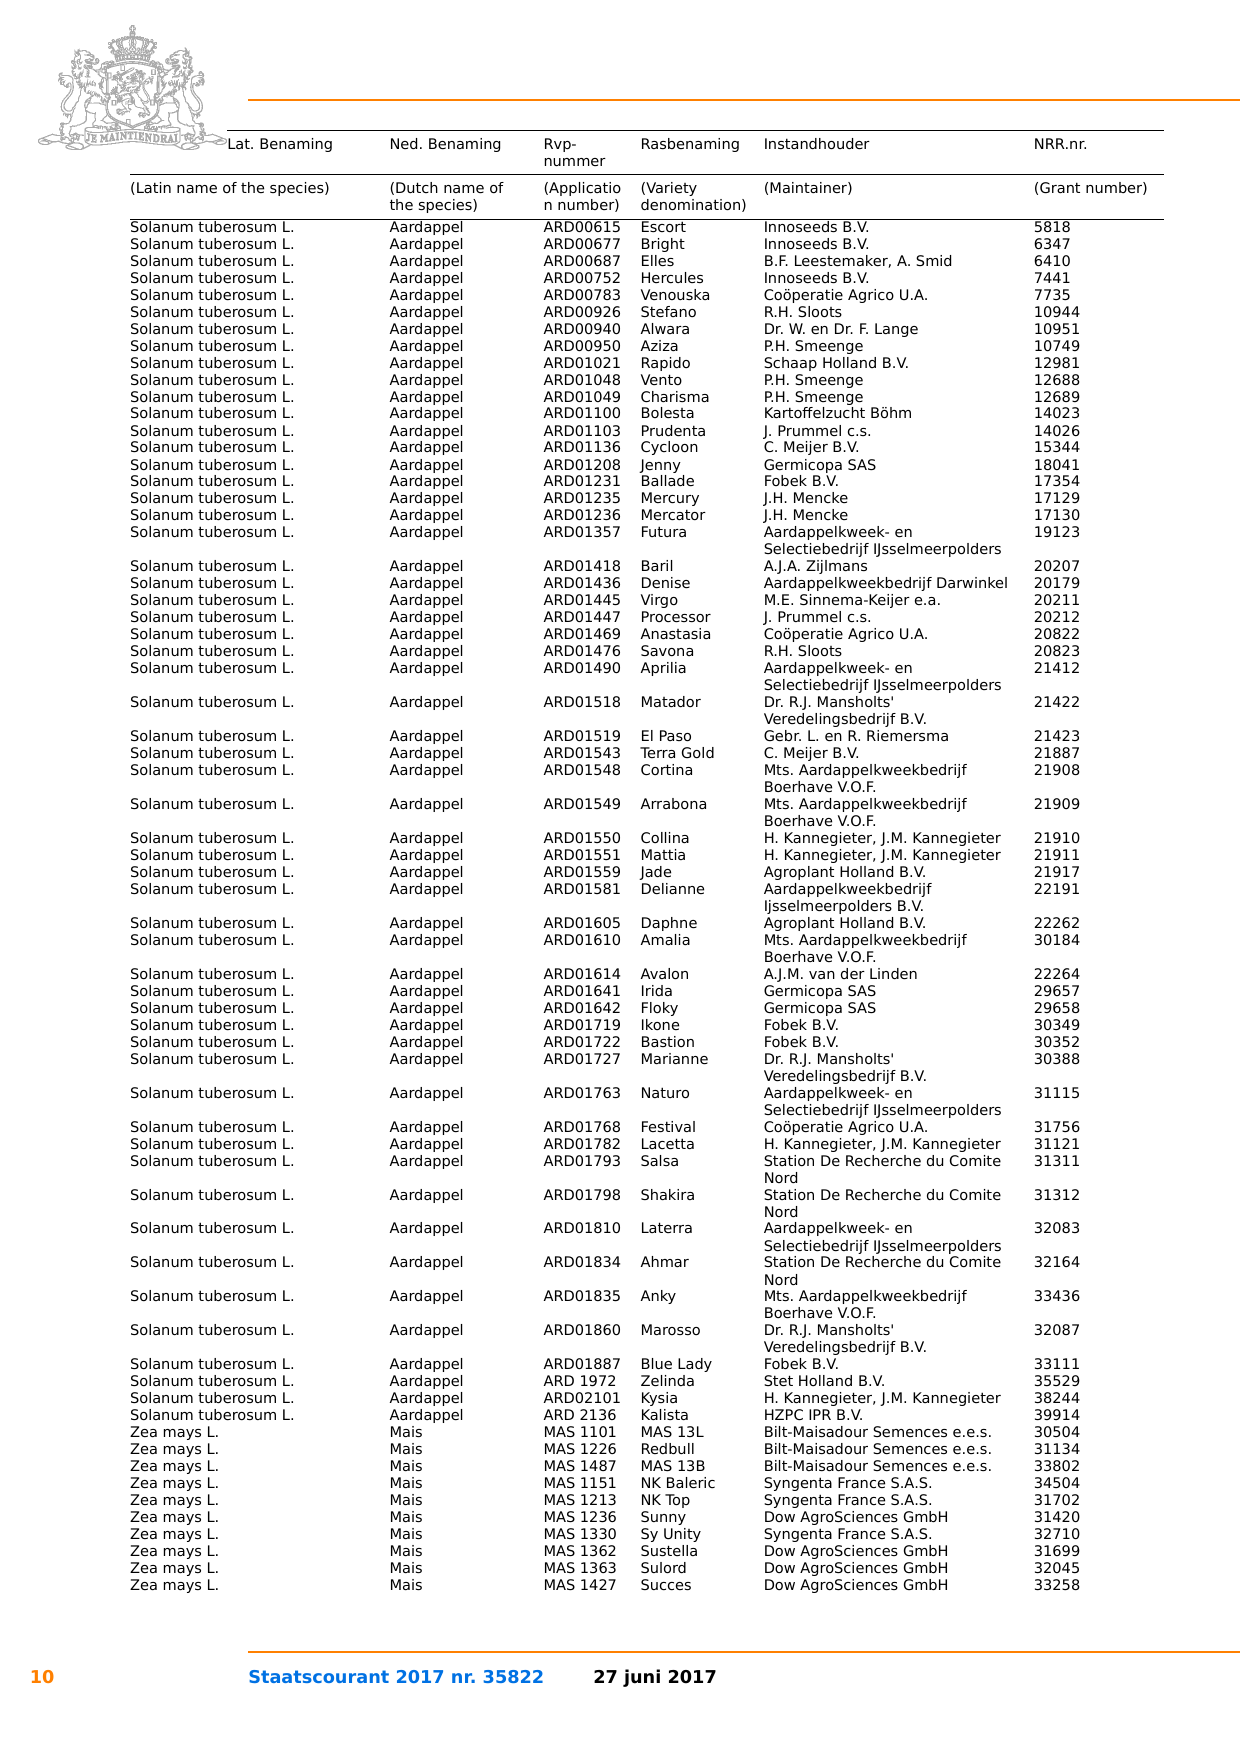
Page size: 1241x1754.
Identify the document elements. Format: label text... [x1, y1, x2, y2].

table_cell Delianne [635, 881, 758, 915]
table_cell Aardappel [384, 1034, 537, 1051]
table_cell Aardappel [384, 558, 537, 575]
table_cell 6410 [1028, 253, 1163, 269]
table_cell Zea mays L. [130, 1492, 383, 1509]
table_cell Solanum tuberosum L. [130, 762, 383, 796]
table_cell Aardappel [384, 507, 537, 524]
table_cell Solanum tuberosum L. [130, 558, 383, 575]
table_cell ARD00677 [537, 236, 634, 253]
table_cell 21908 [1028, 762, 1163, 796]
table_cell 31702 [1028, 1492, 1163, 1509]
table_cell (Latin name of the species) [130, 175, 383, 219]
table_cell Solanum tuberosum L. [130, 609, 383, 626]
table_cell Solanum tuberosum L. [130, 1051, 383, 1084]
table_cell Aardappel [384, 643, 537, 660]
table_cell Gebr. L. en R. Riemersma [758, 728, 1028, 745]
table_cell MAS 1101 [537, 1424, 634, 1441]
table_cell ARD01887 [537, 1356, 634, 1373]
table_cell Aardappel [384, 1373, 537, 1390]
table_cell Kysia [635, 1390, 758, 1407]
table_cell Blue Lady [635, 1356, 758, 1373]
table_cell Solanum tuberosum L. [130, 1000, 383, 1017]
table_cell Bastion [635, 1034, 758, 1051]
table_cell Aardappel [384, 575, 537, 592]
table_cell Solanum tuberosum L. [130, 830, 383, 847]
table_cell MAS 1213 [537, 1492, 634, 1509]
table_cell Avalon [635, 966, 758, 983]
table_cell Zea mays L. [130, 1577, 383, 1594]
table_cell Solanum tuberosum L. [130, 355, 383, 371]
table_cell Zea mays L. [130, 1424, 383, 1441]
table_cell Aardappel [384, 983, 537, 1000]
table_cell ARD01719 [537, 1017, 634, 1034]
table_cell ARD01763 [537, 1085, 634, 1118]
table_cell Dow AgroSciences GmbH [758, 1543, 1028, 1560]
table_cell Station De Recherche du Comite Nord [758, 1186, 1028, 1220]
table_cell C. Meijer B.V. [758, 745, 1028, 762]
table_header Instandhouder [758, 131, 1028, 174]
table_cell ARD01768 [537, 1119, 634, 1136]
table_cell Virgo [635, 592, 758, 609]
table_cell 33436 [1028, 1288, 1163, 1322]
table_cell 17354 [1028, 473, 1163, 490]
table_cell MAS 1362 [537, 1543, 634, 1560]
table_cell Cortina [635, 762, 758, 796]
table_cell Aardappelkweek- en Selectiebedrijf IJsselmeerpolders [758, 1085, 1028, 1118]
table_cell ARD00926 [537, 304, 634, 321]
table_cell Aardappel [384, 1085, 537, 1118]
table_cell ARD01447 [537, 609, 634, 626]
table_cell Aardappelkweekbedrijf Ijsselmeerpolders B.V. [758, 881, 1028, 915]
table_cell Solanum tuberosum L. [130, 321, 383, 337]
table_cell 20211 [1028, 592, 1163, 609]
table_cell Aardappel [384, 1356, 537, 1373]
table_cell Succes [635, 1577, 758, 1594]
table_cell Zea mays L. [130, 1526, 383, 1543]
table_cell ARD01518 [537, 694, 634, 728]
table_cell Arrabona [635, 796, 758, 830]
table_cell ARD01469 [537, 626, 634, 643]
table_cell ARD01550 [537, 830, 634, 847]
table_cell Stefano [635, 304, 758, 321]
table_cell Aardappel [384, 915, 537, 932]
table_cell Aardappel [384, 881, 537, 915]
table_cell ARD01722 [537, 1034, 634, 1051]
table_cell Collina [635, 830, 758, 847]
table_cell 20207 [1028, 558, 1163, 575]
table_cell 19123 [1028, 524, 1163, 558]
table_cell Futura [635, 524, 758, 558]
table_cell R.H. Sloots [758, 304, 1028, 321]
table_cell ARD01548 [537, 762, 634, 796]
table_cell ARD01236 [537, 507, 634, 524]
table_cell 21422 [1028, 694, 1163, 728]
table_cell Jade [635, 864, 758, 881]
table_cell Solanum tuberosum L. [130, 220, 383, 236]
table_cell ARD01641 [537, 983, 634, 1000]
table_cell Aardappel [384, 694, 537, 728]
table_cell Dr. W. en Dr. F. Lange [758, 321, 1028, 337]
table_cell ARD01235 [537, 490, 634, 507]
table_cell Aardappel [384, 1186, 537, 1220]
table_cell Aardappel [384, 371, 537, 388]
table_cell ARD01810 [537, 1220, 634, 1254]
table_cell Solanum tuberosum L. [130, 1322, 383, 1356]
table_cell Solanum tuberosum L. [130, 1356, 383, 1373]
table_cell Innoseeds B.V. [758, 220, 1028, 236]
table_cell ARD01519 [537, 728, 634, 745]
table_cell Aardappel [384, 660, 537, 694]
table_cell ARD01581 [537, 881, 634, 915]
table_cell Laterra [635, 1220, 758, 1254]
table_cell Processor [635, 609, 758, 626]
table_cell Kartoffelzucht Böhm [758, 405, 1028, 422]
table_cell MAS 13B [635, 1458, 758, 1475]
table_cell H. Kannegieter, J.M. Kannegieter [758, 847, 1028, 864]
table_cell ARD01860 [537, 1322, 634, 1356]
table_cell Solanum tuberosum L. [130, 966, 383, 983]
table_cell Solanum tuberosum L. [130, 253, 383, 269]
table_cell Aardappel [384, 1000, 537, 1017]
table_cell Aardappel [384, 796, 537, 830]
table_cell Dr. R.J. Mansholts' Veredelingsbedrijf B.V. [758, 1322, 1028, 1356]
table_cell (Grant number) [1028, 175, 1163, 219]
table_cell Mais [384, 1424, 537, 1441]
table_cell 31311 [1028, 1153, 1163, 1186]
table_cell MAS 1330 [537, 1526, 634, 1543]
table_cell Mercury [635, 490, 758, 507]
table_cell Dow AgroSciences GmbH [758, 1509, 1028, 1526]
table_cell Jenny [635, 456, 758, 473]
table_cell Solanum tuberosum L. [130, 626, 383, 643]
table_cell P.H. Smeenge [758, 371, 1028, 388]
table_cell ARD02101 [537, 1390, 634, 1407]
table_cell MAS 13L [635, 1424, 758, 1441]
table_cell 5818 [1028, 220, 1163, 236]
table_cell Solanum tuberosum L. [130, 304, 383, 321]
table_cell HZPC IPR B.V. [758, 1407, 1028, 1424]
table_cell Aardappel [384, 338, 537, 354]
table_cell Aardappel [384, 592, 537, 609]
table_cell Aardappel [384, 490, 537, 507]
table_cell Solanum tuberosum L. [130, 694, 383, 728]
table_cell ARD01490 [537, 660, 634, 694]
table_cell J. Prummel c.s. [758, 609, 1028, 626]
table_header Ned. Benaming [384, 131, 537, 174]
table_cell Baril [635, 558, 758, 575]
table_cell Zea mays L. [130, 1475, 383, 1492]
table_cell 7735 [1028, 287, 1163, 303]
table_cell 10749 [1028, 338, 1163, 354]
table_cell 18041 [1028, 456, 1163, 473]
table_cell 32164 [1028, 1254, 1163, 1288]
table_cell ARD01136 [537, 439, 634, 456]
table_cell Schaap Holland B.V. [758, 355, 1028, 371]
table_cell Aardappel [384, 932, 537, 966]
table_cell 34504 [1028, 1475, 1163, 1492]
table_cell 33802 [1028, 1458, 1163, 1475]
table_cell Redbull [635, 1441, 758, 1458]
table_cell Solanum tuberosum L. [130, 847, 383, 864]
table_cell 12981 [1028, 355, 1163, 371]
table_cell 31134 [1028, 1441, 1163, 1458]
table_cell 20822 [1028, 626, 1163, 643]
table_cell Mais [384, 1475, 537, 1492]
table_cell Rapido [635, 355, 758, 371]
table_cell Terra Gold [635, 745, 758, 762]
table_cell P.H. Smeenge [758, 338, 1028, 354]
table_cell Solanum tuberosum L. [130, 1373, 383, 1390]
table_cell Cycloon [635, 439, 758, 456]
table_cell Solanum tuberosum L. [130, 1153, 383, 1186]
table_cell Solanum tuberosum L. [130, 728, 383, 745]
table_cell 31699 [1028, 1543, 1163, 1560]
table_cell ARD01231 [537, 473, 634, 490]
table_cell ARD01436 [537, 575, 634, 592]
table_header Rasbenaming [635, 131, 758, 174]
table_cell Solanum tuberosum L. [130, 371, 383, 388]
table_cell Mts. Aardappelkweekbedrijf Boerhave V.O.F. [758, 762, 1028, 796]
table_cell 21423 [1028, 728, 1163, 745]
table_cell ARD01614 [537, 966, 634, 983]
table_cell 30504 [1028, 1424, 1163, 1441]
table_cell 32087 [1028, 1322, 1163, 1356]
table_cell Ahmar [635, 1254, 758, 1288]
table_cell ARD01549 [537, 796, 634, 830]
table_cell 30184 [1028, 932, 1163, 966]
table_cell ARD01021 [537, 355, 634, 371]
table_cell Solanum tuberosum L. [130, 915, 383, 932]
table_cell Sy Unity [635, 1526, 758, 1543]
table_cell Naturo [635, 1085, 758, 1118]
table_cell A.J.A. Zijlmans [758, 558, 1028, 575]
table_cell ARD01782 [537, 1136, 634, 1152]
table_cell 14026 [1028, 423, 1163, 439]
table_cell A.J.M. van der Linden [758, 966, 1028, 983]
table_cell Aardappel [384, 728, 537, 745]
table_cell Mts. Aardappelkweekbedrijf Boerhave V.O.F. [758, 1288, 1028, 1322]
table_cell (Application number) [537, 175, 634, 219]
table_cell Aardappel [384, 389, 537, 405]
table_cell 21887 [1028, 745, 1163, 762]
table_cell 17130 [1028, 507, 1163, 524]
table_cell Germicopa SAS [758, 983, 1028, 1000]
table_cell Solanum tuberosum L. [130, 456, 383, 473]
table_cell 39914 [1028, 1407, 1163, 1424]
table_cell Solanum tuberosum L. [130, 236, 383, 253]
table_cell Zelinda [635, 1373, 758, 1390]
table_cell C. Meijer B.V. [758, 439, 1028, 456]
table_cell Hercules [635, 270, 758, 287]
table_cell Dr. R.J. Mansholts' Veredelingsbedrijf B.V. [758, 1051, 1028, 1084]
table_cell ARD00950 [537, 338, 634, 354]
table_cell Solanum tuberosum L. [130, 983, 383, 1000]
table_cell ARD00615 [537, 220, 634, 236]
table_cell NK Baleric [635, 1475, 758, 1492]
table_cell Marosso [635, 1322, 758, 1356]
table_cell J.H. Mencke [758, 490, 1028, 507]
table_cell 17129 [1028, 490, 1163, 507]
table_cell Solanum tuberosum L. [130, 1186, 383, 1220]
table_cell 22191 [1028, 881, 1163, 915]
table_cell ARD01103 [537, 423, 634, 439]
table_cell Coöperatie Agrico U.A. [758, 1119, 1028, 1136]
table_cell Anastasia [635, 626, 758, 643]
table_cell Dow AgroSciences GmbH [758, 1577, 1028, 1594]
table_cell Matador [635, 694, 758, 728]
table_cell ARD00752 [537, 270, 634, 287]
table_cell Aardappel [384, 423, 537, 439]
table_cell Fobek B.V. [758, 473, 1028, 490]
table_cell Daphne [635, 915, 758, 932]
table_cell Station De Recherche du Comite Nord [758, 1153, 1028, 1186]
table_cell ARD01642 [537, 1000, 634, 1017]
table_cell Coöperatie Agrico U.A. [758, 626, 1028, 643]
table_cell Kalista [635, 1407, 758, 1424]
table_cell ARD01834 [537, 1254, 634, 1288]
table_cell Aardappel [384, 1220, 537, 1254]
table_cell Syngenta France S.A.S. [758, 1526, 1028, 1543]
table_cell 14023 [1028, 405, 1163, 422]
table_cell Aardappel [384, 1254, 537, 1288]
table_cell Solanum tuberosum L. [130, 1254, 383, 1288]
table_cell Bilt-Maisadour Semences e.e.s. [758, 1424, 1028, 1441]
table_cell ARD01049 [537, 389, 634, 405]
table_cell Aardappel [384, 1017, 537, 1034]
table_cell Germicopa SAS [758, 1000, 1028, 1017]
table_cell Solanum tuberosum L. [130, 389, 383, 405]
table_cell Aardappel [384, 220, 537, 236]
table_cell 12689 [1028, 389, 1163, 405]
table_cell Syngenta France S.A.S. [758, 1492, 1028, 1509]
table_cell ARD01208 [537, 456, 634, 473]
table_cell ARD01476 [537, 643, 634, 660]
table_cell Sustella [635, 1543, 758, 1560]
table_cell 32083 [1028, 1220, 1163, 1254]
table_cell 32045 [1028, 1560, 1163, 1577]
table_cell Solanum tuberosum L. [130, 338, 383, 354]
table_cell H. Kannegieter, J.M. Kannegieter [758, 1136, 1028, 1152]
table_cell Aardappel [384, 626, 537, 643]
table_cell Aardappel [384, 524, 537, 558]
table_cell Aardappel [384, 830, 537, 847]
table_cell Zea mays L. [130, 1458, 383, 1475]
table_cell Solanum tuberosum L. [130, 864, 383, 881]
table_header Lat. Benaming [130, 131, 383, 174]
table_cell Mais [384, 1526, 537, 1543]
table_cell Anky [635, 1288, 758, 1322]
table_cell Solanum tuberosum L. [130, 881, 383, 915]
table_cell Bright [635, 236, 758, 253]
table_cell El Paso [635, 728, 758, 745]
table_cell Aardappel [384, 745, 537, 762]
table_cell Mais [384, 1560, 537, 1577]
table_cell MAS 1487 [537, 1458, 634, 1475]
table_cell Aardappel [384, 287, 537, 303]
table_cell 29658 [1028, 1000, 1163, 1017]
table_cell Bilt-Maisadour Semences e.e.s. [758, 1458, 1028, 1475]
table_cell 6347 [1028, 236, 1163, 253]
table_cell MAS 1236 [537, 1509, 634, 1526]
picture [38, 25, 227, 150]
table_cell Aardappel [384, 847, 537, 864]
table_cell Solanum tuberosum L. [130, 1220, 383, 1254]
table_cell Aardappelkweek- en Selectiebedrijf IJsselmeerpolders [758, 524, 1028, 558]
table_cell Ballade [635, 473, 758, 490]
table_cell 33111 [1028, 1356, 1163, 1373]
table_header Rvp-nummer [537, 131, 634, 174]
table_cell B.F. Leestemaker, A. Smid [758, 253, 1028, 269]
table_cell 20823 [1028, 643, 1163, 660]
table_cell MAS 1363 [537, 1560, 634, 1577]
table_cell NK Top [635, 1492, 758, 1509]
table_cell Station De Recherche du Comite Nord [758, 1254, 1028, 1288]
table_cell Solanum tuberosum L. [130, 287, 383, 303]
table_cell Solanum tuberosum L. [130, 423, 383, 439]
table_cell (Maintainer) [758, 175, 1028, 219]
table_cell 10944 [1028, 304, 1163, 321]
table_cell Dr. R.J. Mansholts' Veredelingsbedrijf B.V. [758, 694, 1028, 728]
table_cell Aardappel [384, 609, 537, 626]
table_cell Innoseeds B.V. [758, 270, 1028, 287]
table_cell ARD 2136 [537, 1407, 634, 1424]
table_cell 20179 [1028, 575, 1163, 592]
table_cell Aardappel [384, 439, 537, 456]
table_cell R.H. Sloots [758, 643, 1028, 660]
table_header NRR.nr. [1028, 131, 1163, 174]
table_cell Solanum tuberosum L. [130, 507, 383, 524]
table_cell ARD01727 [537, 1051, 634, 1084]
table_cell Shakira [635, 1186, 758, 1220]
table_cell 22264 [1028, 966, 1163, 983]
table_cell Salsa [635, 1153, 758, 1186]
table_cell Aardappel [384, 1136, 537, 1152]
table_cell ARD01610 [537, 932, 634, 966]
table_cell Aardappel [384, 864, 537, 881]
table_cell Solanum tuberosum L. [130, 270, 383, 287]
table_cell Solanum tuberosum L. [130, 1136, 383, 1152]
table_cell Aardappel [384, 270, 537, 287]
table_cell Aardappel [384, 321, 537, 337]
table_cell Aardappel [384, 405, 537, 422]
table_cell ARD00940 [537, 321, 634, 337]
table_cell 12688 [1028, 371, 1163, 388]
table_cell Mais [384, 1441, 537, 1458]
table_cell 33258 [1028, 1577, 1163, 1594]
table_cell MAS 1226 [537, 1441, 634, 1458]
table_cell Aardappel [384, 1153, 537, 1186]
table_cell Aardappelkweek- en Selectiebedrijf IJsselmeerpolders [758, 660, 1028, 694]
table_cell Mais [384, 1492, 537, 1509]
table_cell ARD01048 [537, 371, 634, 388]
table_cell MAS 1151 [537, 1475, 634, 1492]
table_cell Escort [635, 220, 758, 236]
table_cell 21910 [1028, 830, 1163, 847]
table_cell 10951 [1028, 321, 1163, 337]
table_cell 7441 [1028, 270, 1163, 287]
table_cell 32710 [1028, 1526, 1163, 1543]
table_cell 15344 [1028, 439, 1163, 456]
table_cell ARD01543 [537, 745, 634, 762]
table_cell Mais [384, 1543, 537, 1560]
table_cell Aardappel [384, 1390, 537, 1407]
table_cell Solanum tuberosum L. [130, 1017, 383, 1034]
table_cell Aardappel [384, 1322, 537, 1356]
table_cell Bolesta [635, 405, 758, 422]
table_cell Germicopa SAS [758, 456, 1028, 473]
table_cell Sunny [635, 1509, 758, 1526]
table_cell ARD01357 [537, 524, 634, 558]
table_cell Charisma [635, 389, 758, 405]
table_cell ARD00783 [537, 287, 634, 303]
table_cell (Variety denomination) [635, 175, 758, 219]
table_cell Mts. Aardappelkweekbedrijf Boerhave V.O.F. [758, 932, 1028, 966]
table_cell 31115 [1028, 1085, 1163, 1118]
table_cell Elles [635, 253, 758, 269]
table_cell Coöperatie Agrico U.A. [758, 287, 1028, 303]
table_cell Zea mays L. [130, 1543, 383, 1560]
table_cell Mais [384, 1577, 537, 1594]
table_cell 38244 [1028, 1390, 1163, 1407]
table_cell 22262 [1028, 915, 1163, 932]
table_cell Stet Holland B.V. [758, 1373, 1028, 1390]
table_cell Solanum tuberosum L. [130, 1407, 383, 1424]
table_cell 21412 [1028, 660, 1163, 694]
table_cell Solanum tuberosum L. [130, 575, 383, 592]
table_cell Savona [635, 643, 758, 660]
table_cell Alwara [635, 321, 758, 337]
table_cell Solanum tuberosum L. [130, 1119, 383, 1136]
table_cell Zea mays L. [130, 1441, 383, 1458]
table_cell Mais [384, 1458, 537, 1475]
table_cell Agroplant Holland B.V. [758, 864, 1028, 881]
table_cell Solanum tuberosum L. [130, 643, 383, 660]
table_cell Aprilia [635, 660, 758, 694]
table_cell Sulord [635, 1560, 758, 1577]
table_cell Aardappel [384, 1119, 537, 1136]
table_cell Venouska [635, 287, 758, 303]
table_cell Aardappel [384, 762, 537, 796]
table_cell Fobek B.V. [758, 1034, 1028, 1051]
table_cell ARD01835 [537, 1288, 634, 1322]
table_cell 21911 [1028, 847, 1163, 864]
table_cell ARD01551 [537, 847, 634, 864]
table_cell M.E. Sinnema-Keijer e.a. [758, 592, 1028, 609]
table_cell Solanum tuberosum L. [130, 745, 383, 762]
table_cell Fobek B.V. [758, 1356, 1028, 1373]
table_cell Zea mays L. [130, 1509, 383, 1526]
table_cell Fobek B.V. [758, 1017, 1028, 1034]
table_cell Vento [635, 371, 758, 388]
table_cell ARD01418 [537, 558, 634, 575]
table_cell Aardappel [384, 966, 537, 983]
table_cell Aardappel [384, 1051, 537, 1084]
table_cell Solanum tuberosum L. [130, 524, 383, 558]
table_cell ARD01100 [537, 405, 634, 422]
table_cell Aardappel [384, 355, 537, 371]
table_cell Aardappel [384, 1407, 537, 1424]
table_cell Solanum tuberosum L. [130, 439, 383, 456]
table_cell ARD00687 [537, 253, 634, 269]
table_cell Syngenta France S.A.S. [758, 1475, 1028, 1492]
table_cell 30349 [1028, 1017, 1163, 1034]
table_cell Solanum tuberosum L. [130, 592, 383, 609]
table_cell Aardappelkweekbedrijf Darwinkel [758, 575, 1028, 592]
table_cell Ikone [635, 1017, 758, 1034]
table_cell Agroplant Holland B.V. [758, 915, 1028, 932]
table_cell Aardappel [384, 456, 537, 473]
table_cell 20212 [1028, 609, 1163, 626]
table_cell Solanum tuberosum L. [130, 1034, 383, 1051]
table_cell Mattia [635, 847, 758, 864]
table_cell Solanum tuberosum L. [130, 660, 383, 694]
table_cell (Dutch name of the species) [384, 175, 537, 219]
table_cell 31420 [1028, 1509, 1163, 1526]
table_cell Innoseeds B.V. [758, 236, 1028, 253]
table_cell Festival [635, 1119, 758, 1136]
table_cell Aardappelkweek- en Selectiebedrijf IJsselmeerpolders [758, 1220, 1028, 1254]
table_cell Denise [635, 575, 758, 592]
table_cell ARD 1972 [537, 1373, 634, 1390]
table_cell ARD01798 [537, 1186, 634, 1220]
table_cell MAS 1427 [537, 1577, 634, 1594]
table_cell Solanum tuberosum L. [130, 405, 383, 422]
table_cell Aziza [635, 338, 758, 354]
table_cell P.H. Smeenge [758, 389, 1028, 405]
table_cell Solanum tuberosum L. [130, 1085, 383, 1118]
table_cell Marianne [635, 1051, 758, 1084]
table_cell 21917 [1028, 864, 1163, 881]
table_cell 35529 [1028, 1373, 1163, 1390]
table_cell Bilt-Maisadour Semences e.e.s. [758, 1441, 1028, 1458]
table_cell Solanum tuberosum L. [130, 796, 383, 830]
table_cell 30388 [1028, 1051, 1163, 1084]
table_cell H. Kannegieter, J.M. Kannegieter [758, 830, 1028, 847]
table_cell H. Kannegieter, J.M. Kannegieter [758, 1390, 1028, 1407]
table_cell Prudenta [635, 423, 758, 439]
table_cell Solanum tuberosum L. [130, 932, 383, 966]
table_cell Aardappel [384, 473, 537, 490]
table_cell ARD01559 [537, 864, 634, 881]
table_cell Dow AgroSciences GmbH [758, 1560, 1028, 1577]
table_cell Mais [384, 1509, 537, 1526]
table_cell Mercator [635, 507, 758, 524]
table_cell 30352 [1028, 1034, 1163, 1051]
table_cell 31121 [1028, 1136, 1163, 1152]
table_cell Irida [635, 983, 758, 1000]
table_cell J. Prummel c.s. [758, 423, 1028, 439]
table_cell 31756 [1028, 1119, 1163, 1136]
table_cell Aardappel [384, 253, 537, 269]
table_cell 29657 [1028, 983, 1163, 1000]
table_cell ARD01445 [537, 592, 634, 609]
table_cell Solanum tuberosum L. [130, 1390, 383, 1407]
table_cell Lacetta [635, 1136, 758, 1152]
table_cell Solanum tuberosum L. [130, 473, 383, 490]
table_cell Aardappel [384, 1288, 537, 1322]
table_cell ARD01793 [537, 1153, 634, 1186]
table_cell Zea mays L. [130, 1560, 383, 1577]
table_cell Floky [635, 1000, 758, 1017]
table_cell Aardappel [384, 236, 537, 253]
table_cell Solanum tuberosum L. [130, 490, 383, 507]
table_cell J.H. Mencke [758, 507, 1028, 524]
table_cell ARD01605 [537, 915, 634, 932]
table_cell Mts. Aardappelkweekbedrijf Boerhave V.O.F. [758, 796, 1028, 830]
table_cell Aardappel [384, 304, 537, 321]
table_cell 21909 [1028, 796, 1163, 830]
table_cell Amalia [635, 932, 758, 966]
table_cell 31312 [1028, 1186, 1163, 1220]
table_cell Solanum tuberosum L. [130, 1288, 383, 1322]
